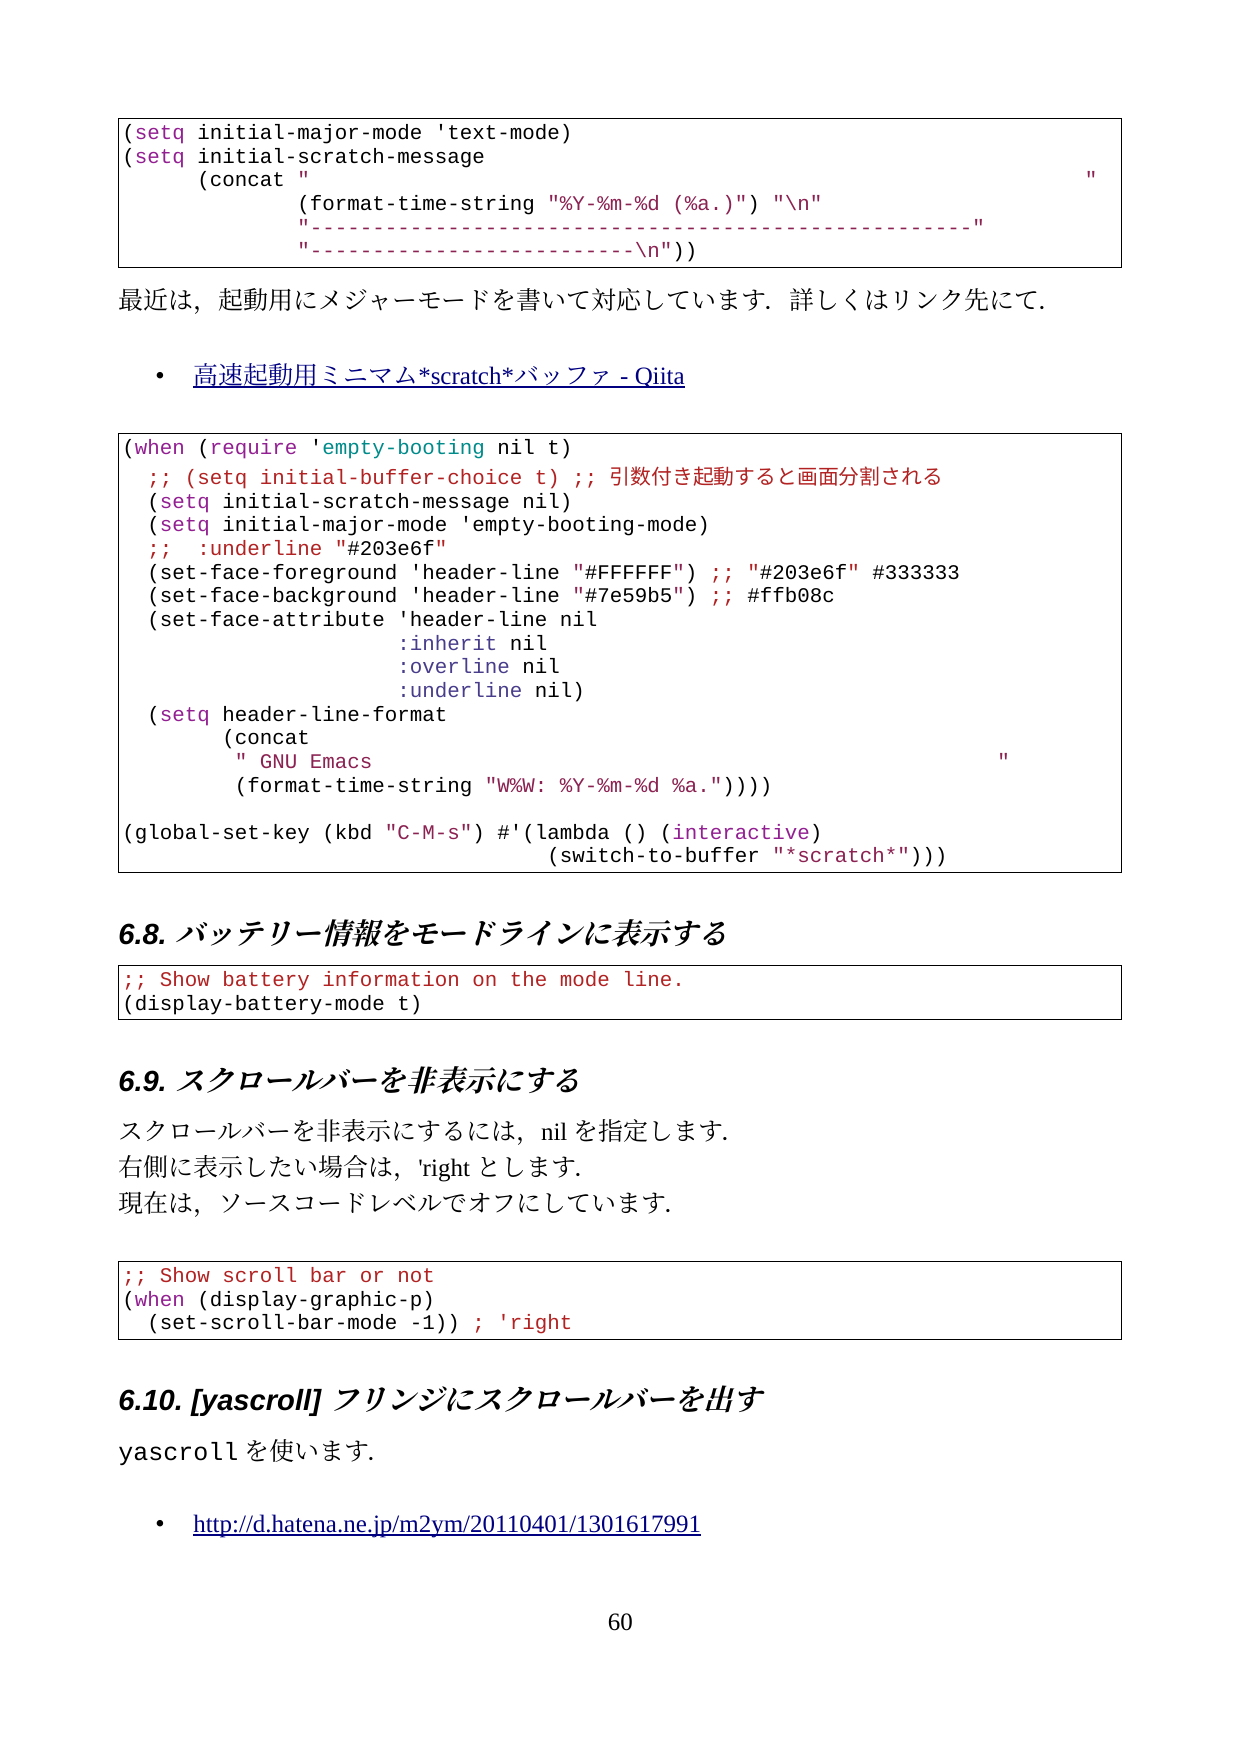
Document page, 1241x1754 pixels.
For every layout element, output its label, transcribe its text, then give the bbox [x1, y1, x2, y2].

text " GNU Emacs " [119, 747, 1121, 771]
subtitle バッテリー情報をモードラインに表示する [118, 911, 1122, 952]
text (concat " " [119, 165, 1121, 189]
text :underline nil) [119, 676, 1121, 700]
text (global-set-key (kbd "C-M-s") #'(lambda () (interactive) [119, 818, 1121, 842]
text (set-face-background 'header-line "#7e59b5") ;; #ffb08c [119, 581, 1121, 605]
text (format-time-string "%Y-%m-%d (%a.)") "\n" [119, 189, 1121, 213]
text (set-face-attribute 'header-line nil [119, 605, 1121, 629]
text ;; (setq initial-buffer-choice t) ;; 引数付き起動すると画面分割される [119, 456, 1121, 487]
text yascroll を使います． [118, 1432, 1122, 1497]
text (set-scroll-bar-mode -1)) ; 'right [119, 1308, 1121, 1339]
list 高速起動用ミニマム*scratch*バッファ - Qiita [156, 357, 1122, 420]
text (when (require 'empty-booting nil t) [119, 434, 1121, 456]
text 最近は，起動用にメジャーモードを書いて対応しています．詳しくはリンク先にて． [118, 280, 1122, 345]
text (setq initial-scratch-message [119, 142, 1121, 165]
text ;; Show battery information on the mode line. [119, 966, 1121, 988]
subtitle [yascroll] フリンジにスクロールバーを出す [118, 1377, 1122, 1419]
list http://d.hatena.ne.jp/m2ym/20110401/1301617991 [156, 1509, 1122, 1567]
text :overline nil [119, 652, 1121, 676]
text (set-face-foreground 'header-line "#FFFFFF") ;; "#203e6f" #333333 [119, 558, 1121, 581]
text (setq initial-major-mode 'text-mode) [119, 119, 1121, 142]
text (setq initial-major-mode 'empty-booting-mode) [119, 511, 1121, 534]
subtitle スクロールバーを非表示にする [118, 1057, 1122, 1099]
text ;; Show scroll bar or not [119, 1262, 1121, 1284]
text (switch-to-buffer "*scratch*"))) [119, 842, 1121, 872]
text スクロールバーを非表示にするには，nil を指定します． 右側に表示したい場合は，'right とします． 現在は，ソースコードレベルでオフにしています． [118, 1112, 1122, 1248]
text (format-time-string "W%W: %Y-%m-%d %a.")))) [119, 771, 1121, 794]
text (when (display-graphic-p) [119, 1284, 1121, 1308]
text "--------------------------\n")) [119, 236, 1121, 267]
text "-----------------------------------------------------" [119, 213, 1121, 236]
text (setq header-line-format [119, 700, 1121, 723]
text (setq initial-scratch-message nil) [119, 487, 1121, 511]
text ;; :underline "#203e6f" [119, 534, 1121, 558]
text :inherit nil [119, 629, 1121, 652]
text (display-battery-mode t) [119, 988, 1121, 1019]
text (concat [119, 723, 1121, 747]
